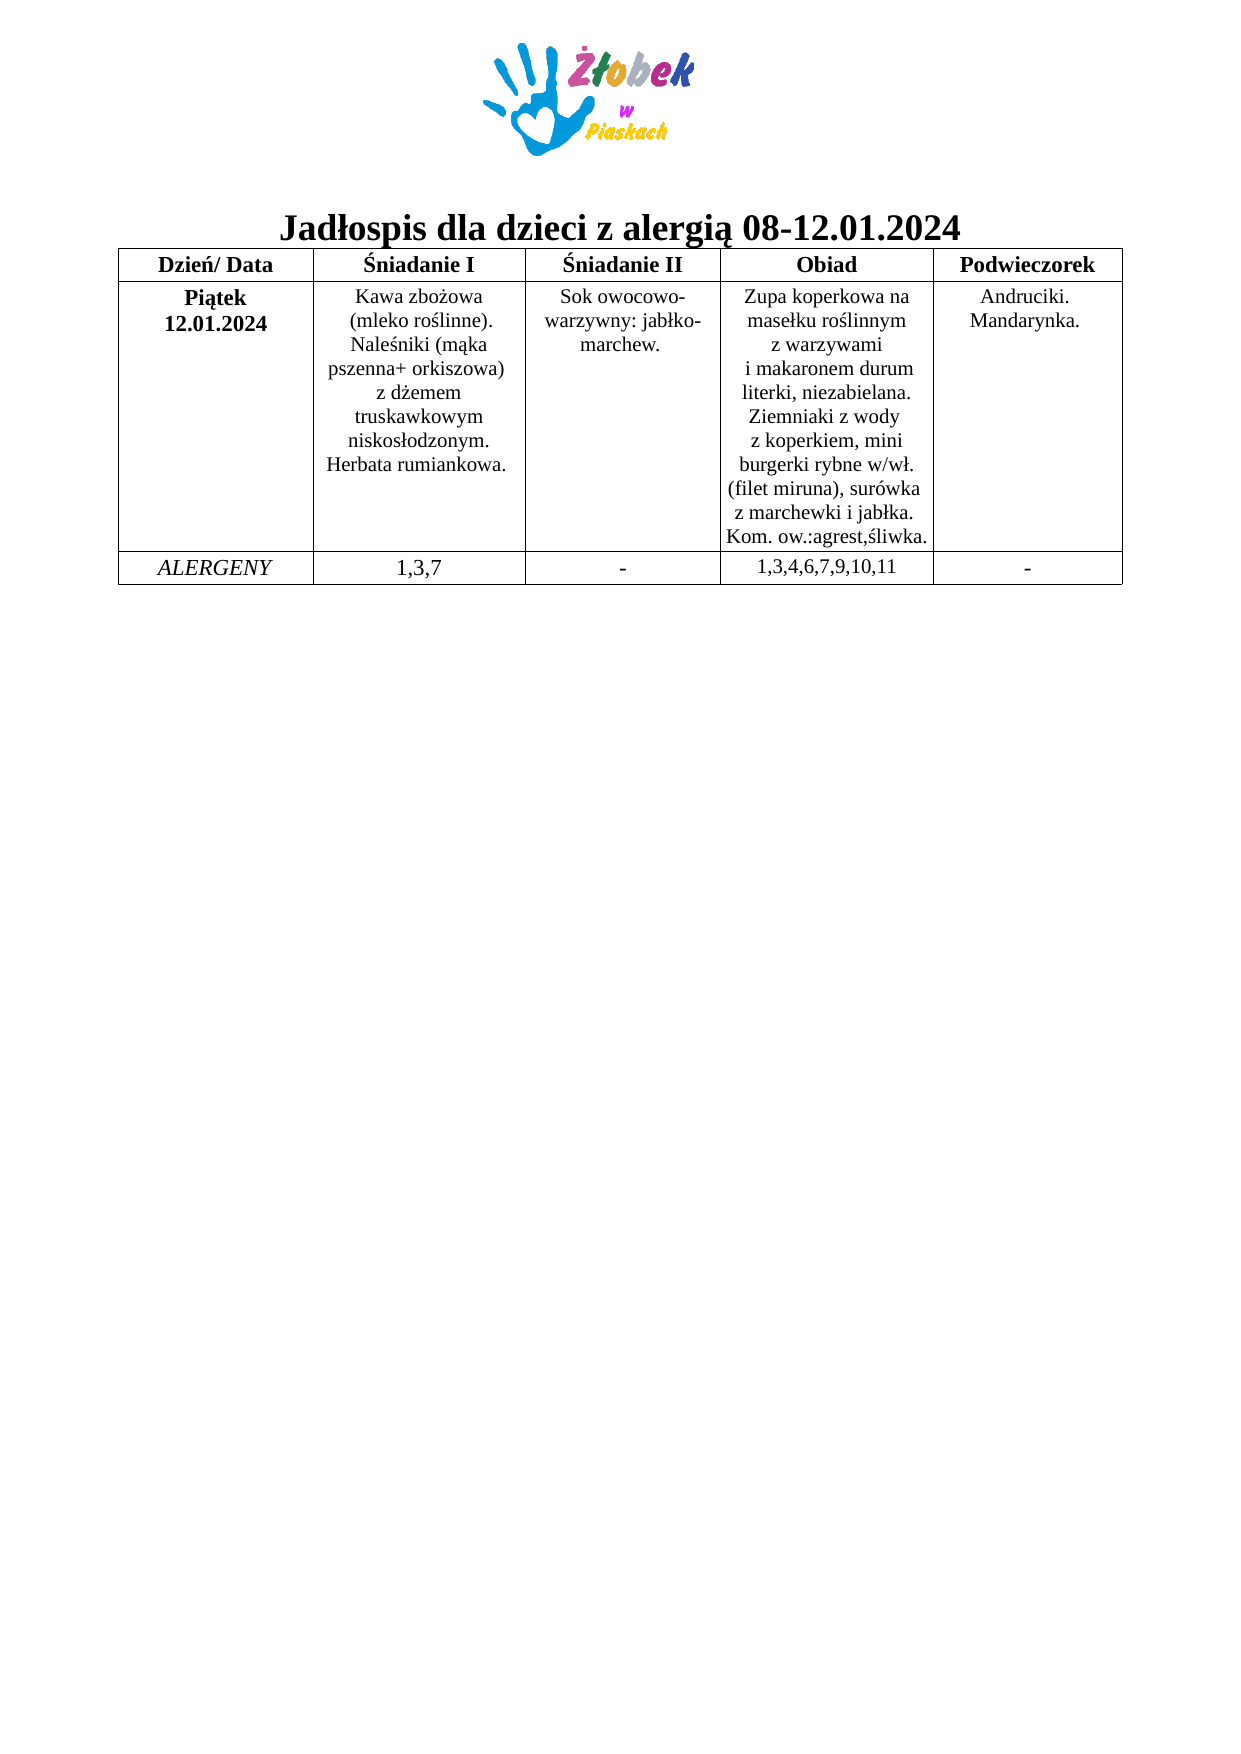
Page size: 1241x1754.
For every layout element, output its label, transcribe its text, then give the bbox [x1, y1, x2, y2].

table_header Śniadanie I [314, 249, 525, 281]
table_header Obiad [721, 249, 933, 281]
table_header Podwieczorek [934, 249, 1122, 281]
table_cell - [526, 552, 720, 583]
table_header Śniadanie II [526, 249, 720, 281]
table_cell Sok owocowo-warzywny: jabłko-marchew. [526, 282, 720, 551]
table_cell 1,3,4,6,7,9,10,11 [721, 552, 933, 583]
text Jadłospis dla dzieci z alergią 08-12.01.2024 [118, 205, 1122, 248]
picture [483, 43, 694, 156]
table_cell - [934, 552, 1122, 583]
table_cell Zupa koperkowa na masełku roślinnym z warzywami i makaronem durum literki, niezabielana. Ziemniaki z wody z koperkiem, mini burgerki rybne w/wł. (filet miruna), surówka z marchewki i jabłka. Kom. ow.:agrest,śliwka. [721, 282, 933, 551]
table_cell 1,3,7 [314, 552, 525, 583]
table_cell ALERGENY [119, 552, 313, 583]
table_cell Piątek 12.01.2024 [119, 282, 313, 551]
table_header Dzień/ Data [119, 249, 313, 281]
table_cell Andruciki. Mandarynka. [934, 282, 1122, 551]
picture [518, 108, 554, 143]
table_cell Kawa zbożowa (mleko roślinne). Naleśniki (mąka pszenna+ orkiszowa) z dżemem truskawkowym niskosłodzonym. Herbata rumiankowa. [314, 282, 525, 551]
